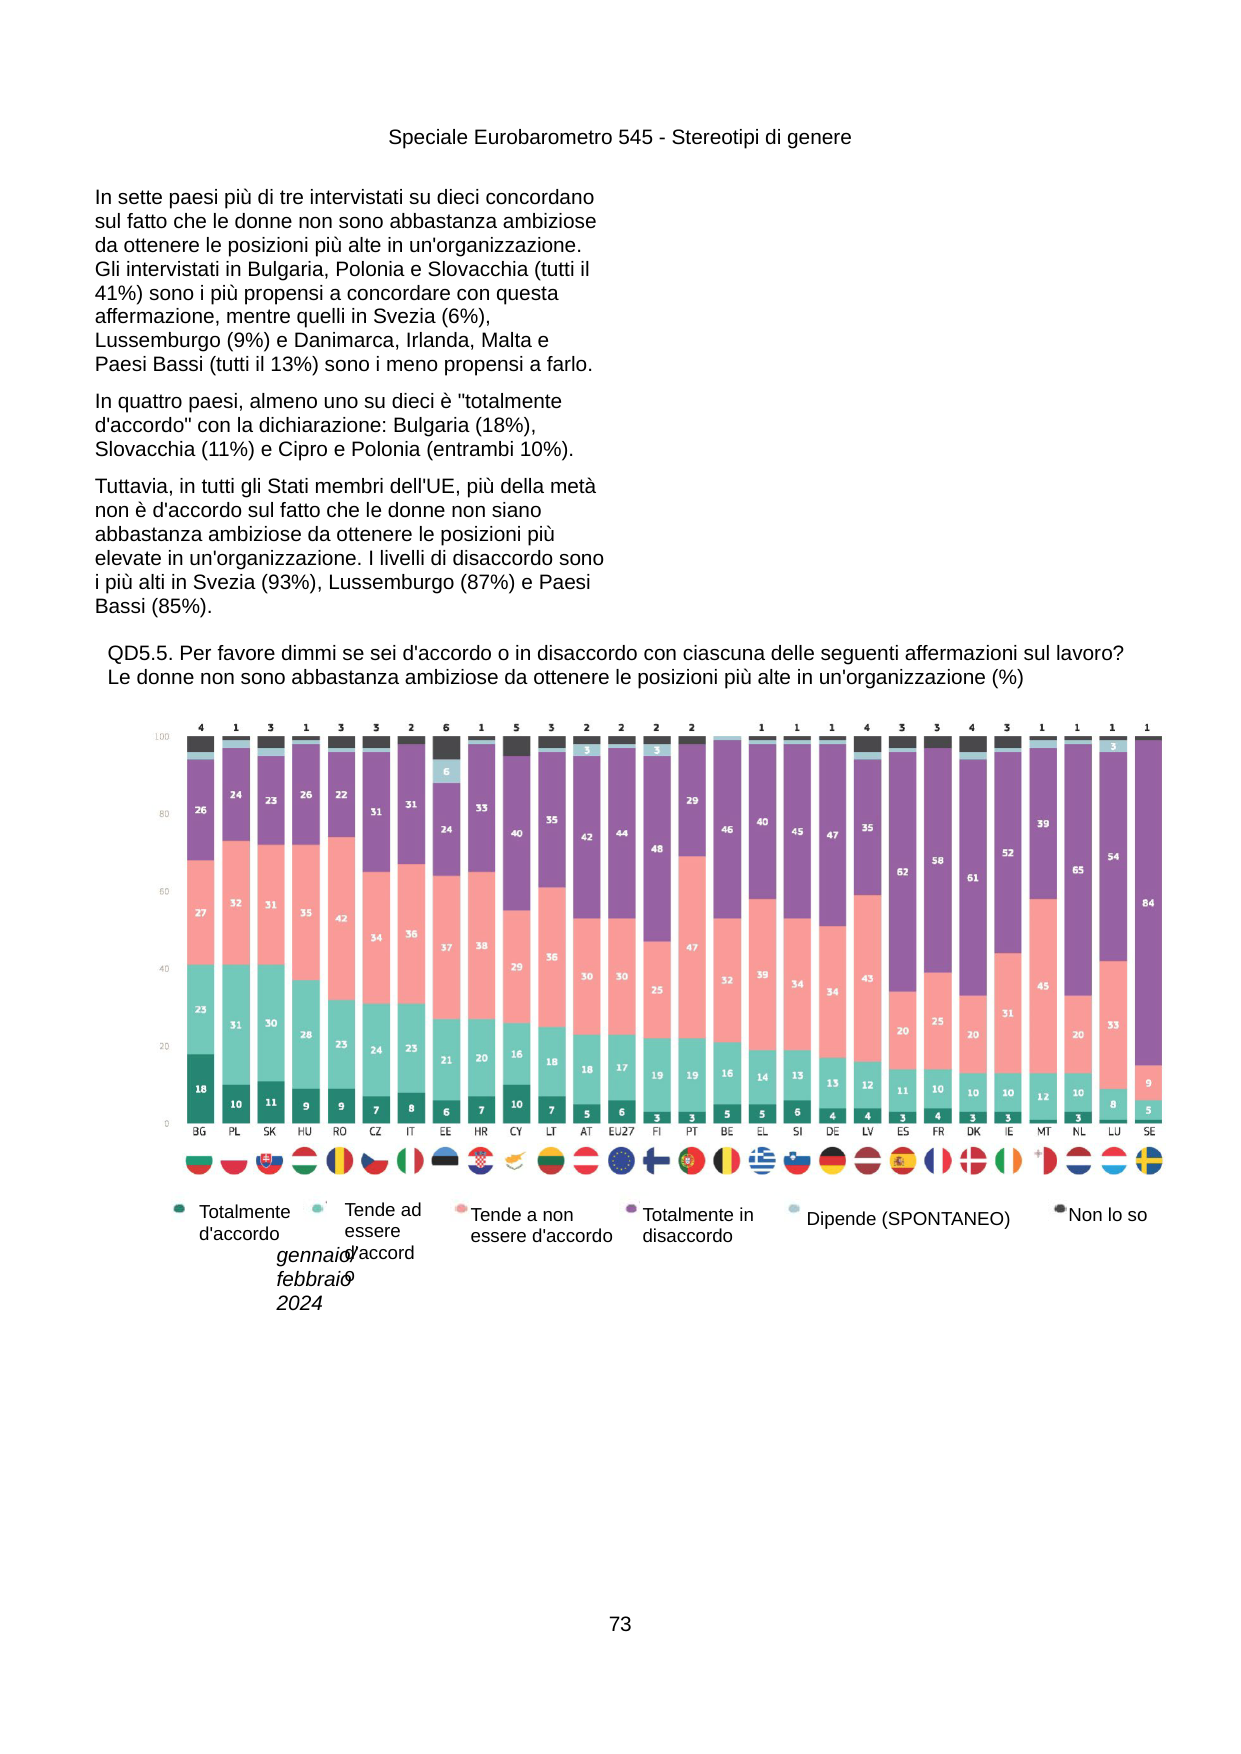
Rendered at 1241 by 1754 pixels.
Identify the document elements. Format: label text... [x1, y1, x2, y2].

picture [143, 716, 1167, 1182]
picture [992, 1213, 1001, 1224]
picture [167, 1186, 1067, 1224]
text Tuttavia, in tutti gli Stati membri dell'UE, più della metà non è d'accordo sul fatto che le donne non siano abbastanza ambiziose da ottenere le posizioni più elevate in un'organizzazione. I livelli di disaccordo sono i più alti in Svezia (93%), Lussemburgo (87%) e Paesi Bassi (85%). [94, 474, 605, 618]
text In sette paesi più di tre intervistati su dieci concordano sul fatto che le donne non sono abbastanza ambiziose da ottenere le posizioni più alte in un'organizzazione. Gli intervistati in Bulgaria, Polonia e Slovacchia (tutti il 41%) sono i più propensi a concordare con questa affermazione, mentre quelli in Svezia (6%), Lussemburgo (9%) e Danimarca, Irlanda, Malta e Paesi Bassi (tutti il 13%) sono i meno propensi a farlo. [94, 184, 605, 376]
picture [930, 1215, 936, 1224]
picture [915, 1213, 924, 1224]
picture [966, 1215, 972, 1224]
picture [809, 1214, 817, 1224]
text In quattro paesi, almeno uno su dieci è "totalmente d'accordo" con la dichiarazione: Bulgaria (18%), Slovacchia (11%) e Cipro e Polonia (entrambi 10%). [94, 389, 605, 461]
